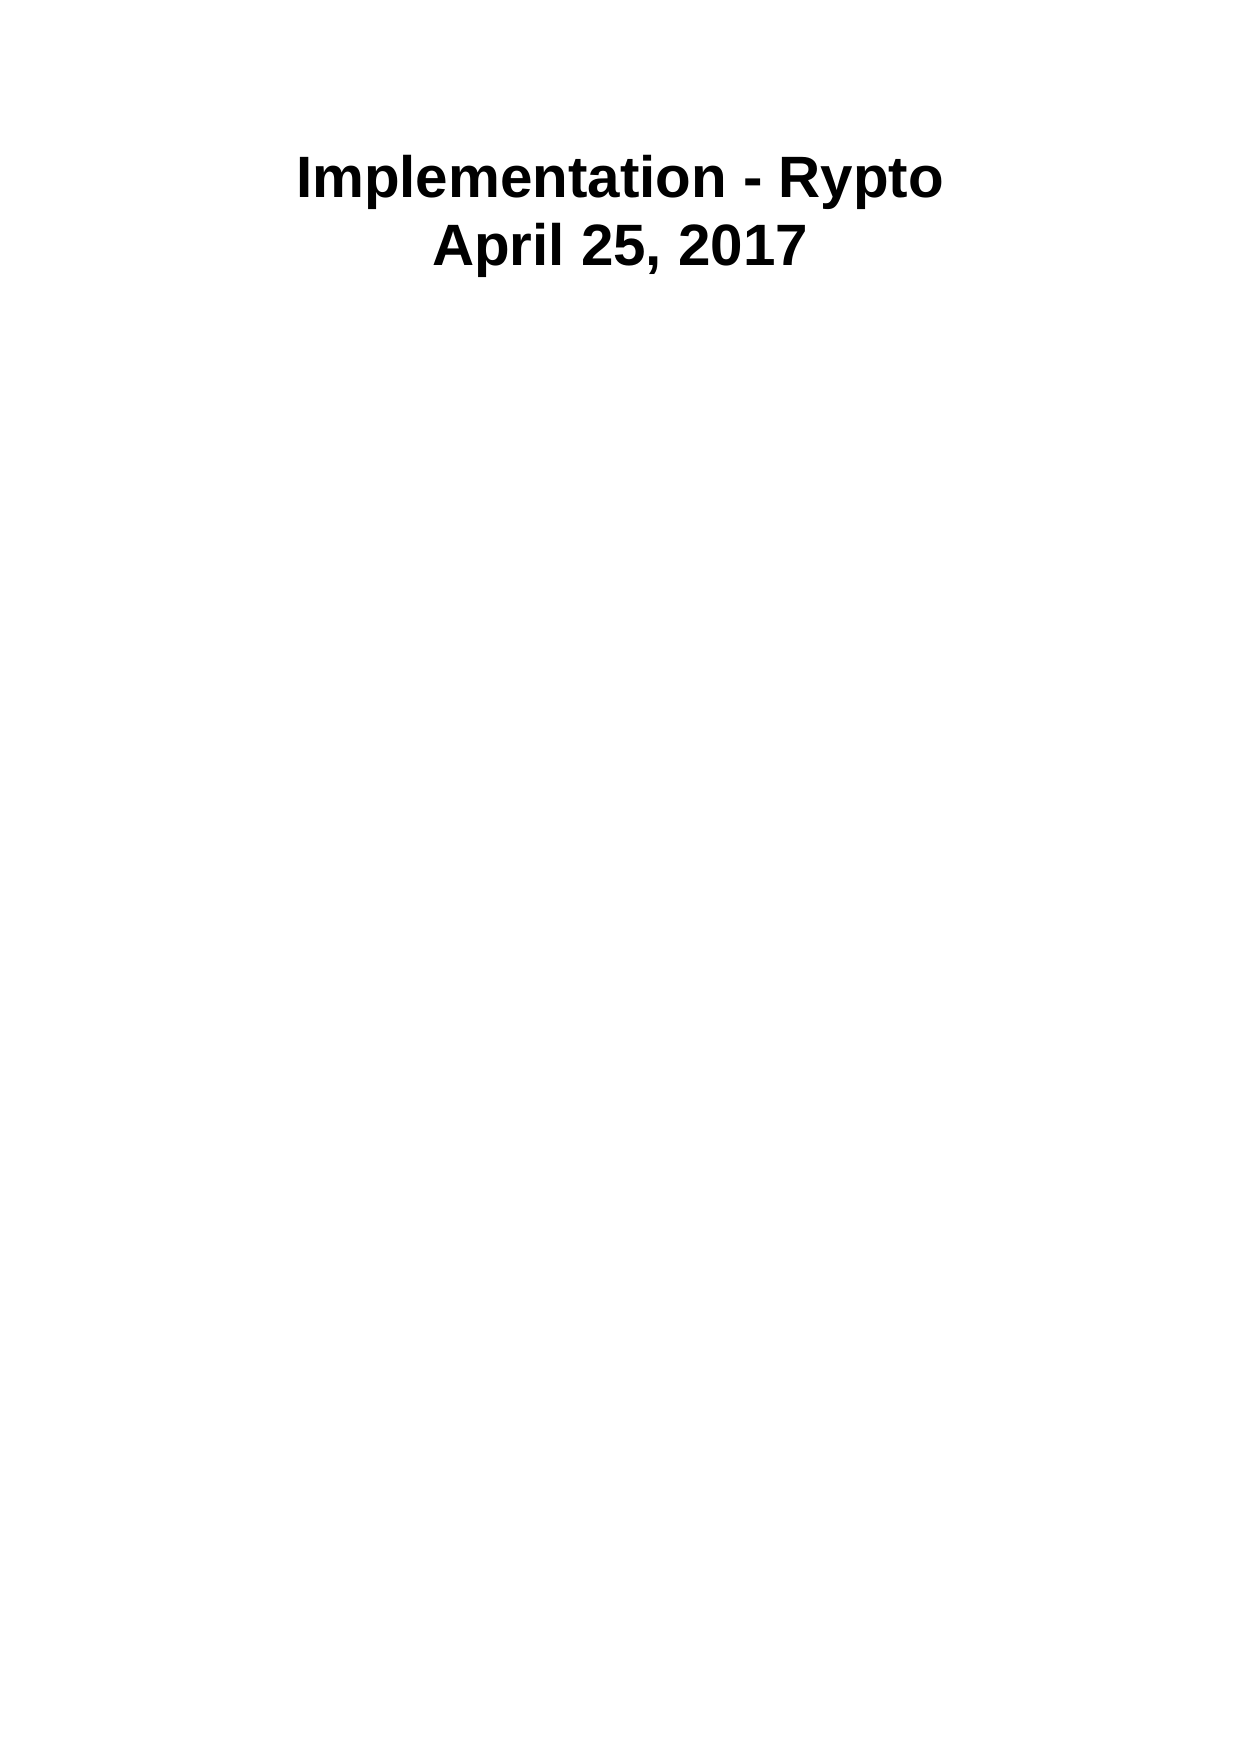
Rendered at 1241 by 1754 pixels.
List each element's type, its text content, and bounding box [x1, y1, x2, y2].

title Implementation - Rypto April 25, 2017 [118, 143, 1122, 277]
